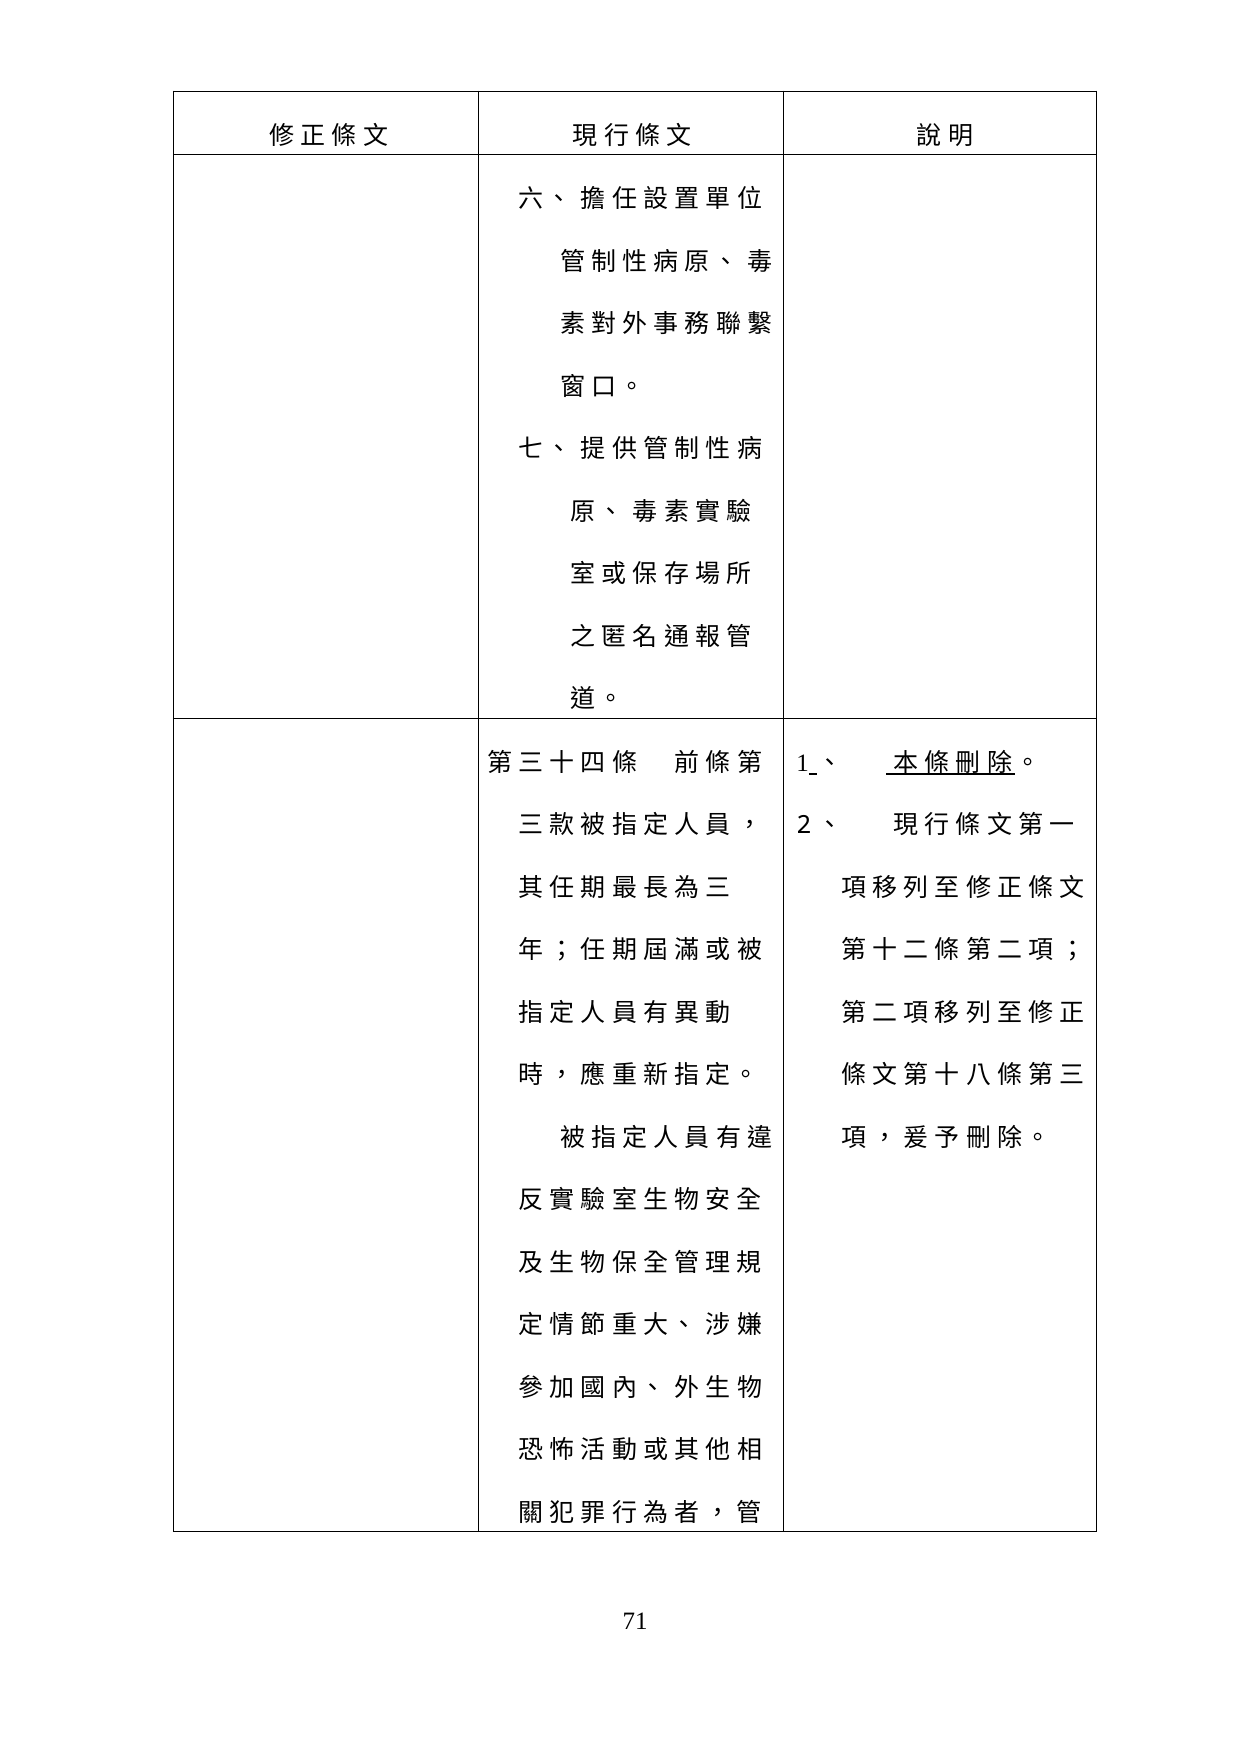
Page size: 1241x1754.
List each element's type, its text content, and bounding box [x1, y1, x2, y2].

table_cell 第三十四條 前條第三款被指定人員，其任期最長為三年；任期屆滿或被指定人員有異動時，應重新指定。 被指定人員有違反實驗室生物安全及生物保全管理規定情節重大、涉嫌參加國內、外生物恐怖活動或其他相關犯罪行為者，管 [479, 719, 783, 1531]
table_cell [784, 155, 1096, 718]
table_header 現行條文 [479, 92, 783, 154]
table_cell [174, 155, 478, 718]
table_cell 本條刪除。 現行條文第一項移列至修正條文第十二條第二項；第二項移列至修正條文第十八條第三項，爰予刪除。 [784, 719, 1096, 1531]
table_header 說明 [784, 92, 1096, 154]
table_cell 六、擔任設置單位管制性病原、毒素對外事務聯繫窗口。 七、提供管制性病原、毒素實驗室或保存場所之匿名通報管道。 [479, 155, 783, 718]
table_cell [174, 719, 478, 1531]
table_header 修正條文 [174, 92, 478, 154]
